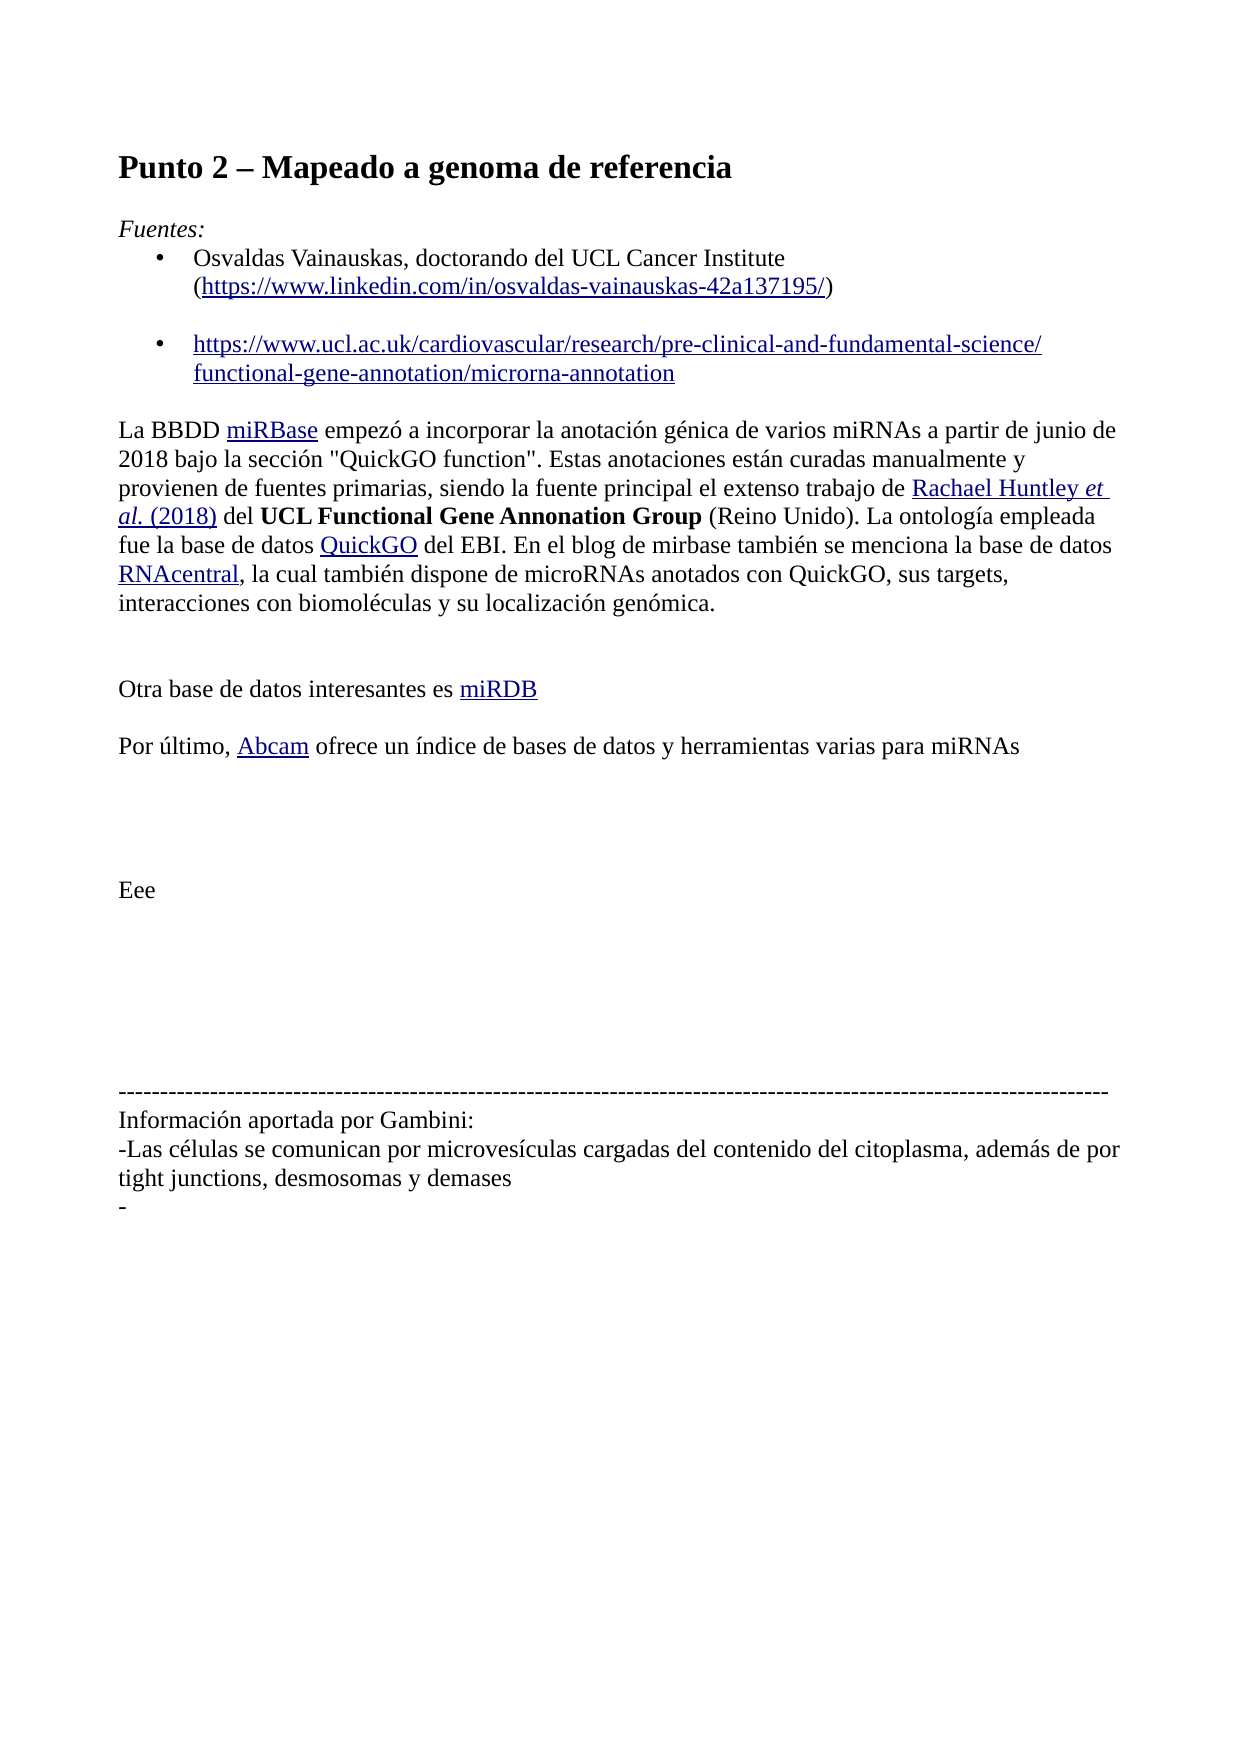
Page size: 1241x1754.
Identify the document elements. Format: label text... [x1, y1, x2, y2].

text - [118, 1191, 1122, 1220]
list Osvaldas Vainauskas, doctorando del UCL Cancer Institute (https://www.linkedin.com/in/osvaldas-vainauskas-42a137195/) [156, 243, 1122, 300]
text Otra base de datos interesantes es miRDB [118, 674, 1122, 703]
text Punto 2 – Mapeado a genoma de referencia [118, 147, 1122, 185]
text La BBDD miRBase empezó a incorporar la anotación génica de varios miRNAs a partir de junio de 2018 bajo la sección "QuickGO function". Estas anotaciones están curadas manualmente y provienen de fuentes primarias, siendo la fuente principal el extenso trabajo de Rachael Huntley et al. (2018) del UCL Functional Gene Annonation Group (Reino Unido). La ontología empleada fue la base de datos QuickGO del EBI. En el blog de mirbase también se menciona la base de datos RNAcentral, la cual también dispone de microRNAs anotados con QuickGO, sus targets, interacciones con biomoléculas y su localización genómica. [118, 415, 1122, 616]
text Información aportada por Gambini: [118, 1105, 1122, 1134]
list https://www.ucl.ac.uk/cardiovascular/research/pre-clinical-and-fundamental-science/functional-gene-annotation/microrna-annotation [156, 329, 1122, 386]
text -Las células se comunican por microvesículas cargadas del contenido del citoplasma, además de por tight junctions, desmosomas y demases [118, 1134, 1122, 1191]
text Eee [118, 875, 1122, 904]
text Por último, Abcam ofrece un índice de bases de datos y herramientas varias para miRNAs [118, 731, 1122, 760]
text ----------------------------------------------------------------------------------------------------------------------- [118, 1076, 1122, 1105]
text Fuentes: [118, 214, 1122, 243]
